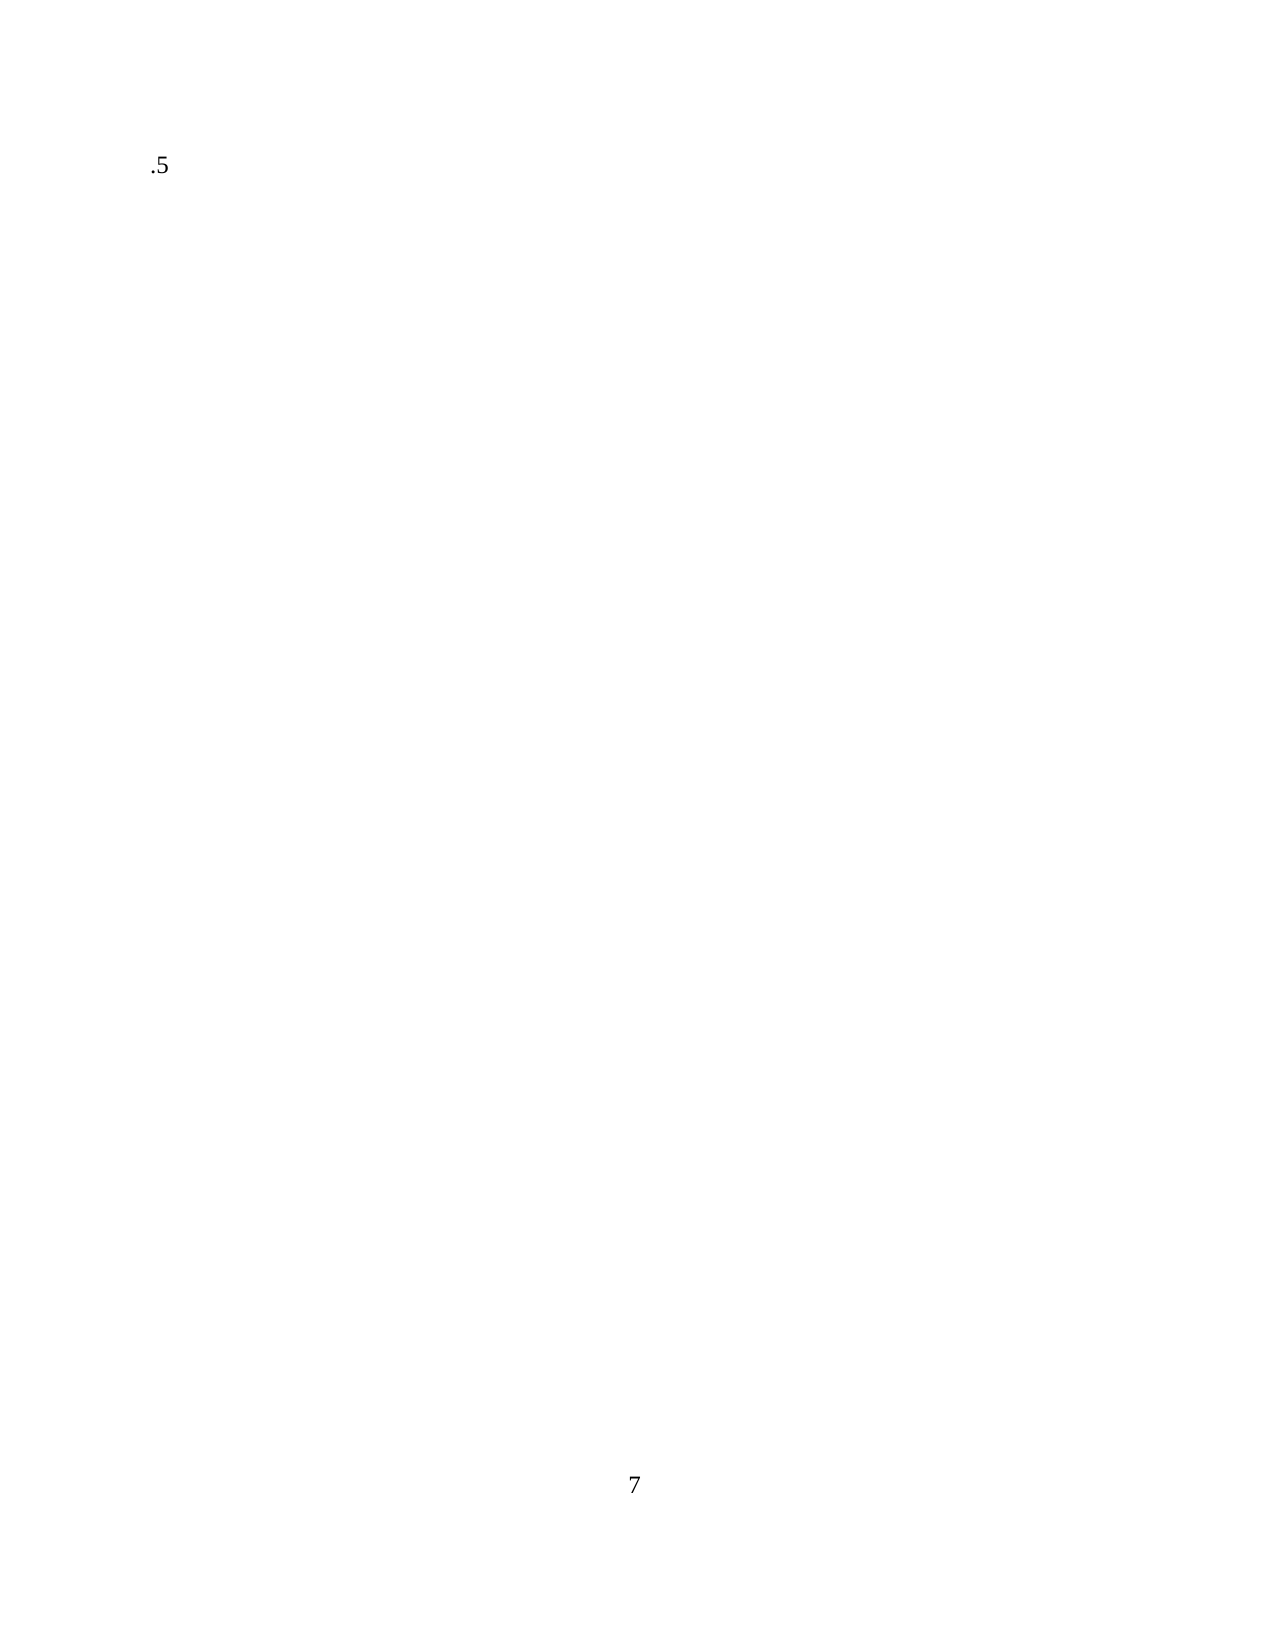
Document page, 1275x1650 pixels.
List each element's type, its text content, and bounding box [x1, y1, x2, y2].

text .5 [150, 150, 1125, 179]
